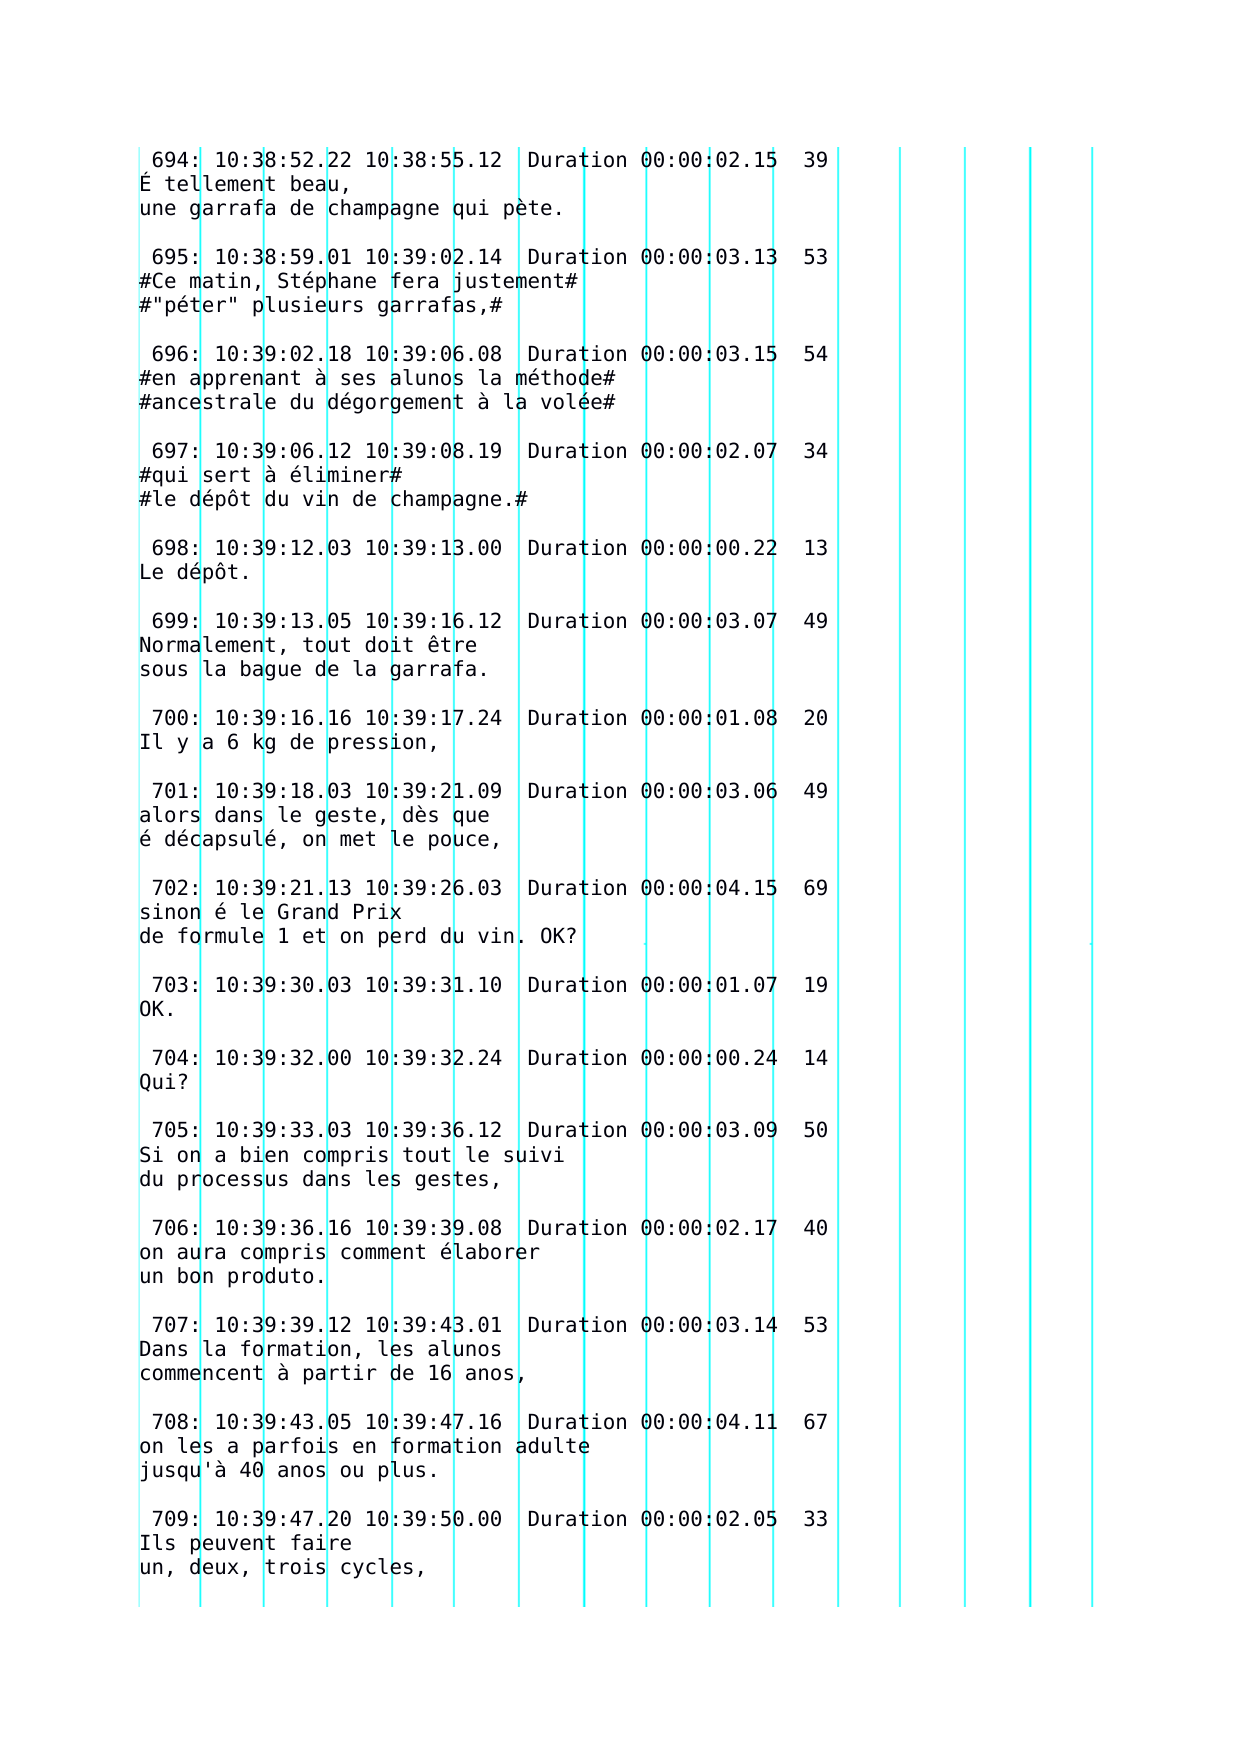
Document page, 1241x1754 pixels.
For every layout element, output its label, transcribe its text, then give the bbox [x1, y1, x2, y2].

text #ancestrale du dégorgement à la volée# [139, 390, 1101, 414]
text un bon produto. [139, 1264, 1101, 1288]
text 704: 10:39:32.00 10:39:32.24 Duration 00:00:00.24 14 [139, 1046, 1101, 1070]
text 706: 10:39:36.16 10:39:39.08 Duration 00:00:02.17 40 [139, 1216, 1101, 1240]
text on les a parfois en formation adulte [139, 1434, 1101, 1458]
text 697: 10:39:06.12 10:39:08.19 Duration 00:00:02.07 34 [139, 439, 1101, 463]
text on aura compris comment élaborer [139, 1240, 1101, 1264]
text Il y a 6 kg de pression, [139, 730, 1101, 754]
text #Ce matin, Stéphane fera justement# [139, 269, 1101, 293]
text 702: 10:39:21.13 10:39:26.03 Duration 00:00:04.15 69 [139, 876, 1101, 900]
text Le dépôt. [139, 560, 1101, 584]
text 705: 10:39:33.03 10:39:36.12 Duration 00:00:03.09 50 [139, 1118, 1101, 1143]
text Si on a bien compris tout le suivi [139, 1143, 1101, 1167]
text É tellement beau, [139, 172, 1101, 196]
text 707: 10:39:39.12 10:39:43.01 Duration 00:00:03.14 53 [139, 1313, 1101, 1337]
text de formule 1 et on perd du vin. OK? [139, 924, 1101, 948]
text OK. [139, 997, 1101, 1021]
text Dans la formation, les alunos [139, 1337, 1101, 1361]
text #en apprenant à ses alunos la méthode# [139, 366, 1101, 390]
text 696: 10:39:02.18 10:39:06.08 Duration 00:00:03.15 54 [139, 342, 1101, 366]
text du processus dans les gestes, [139, 1167, 1101, 1191]
text sinon é le Grand Prix [139, 900, 1101, 924]
text Qui? [139, 1070, 1101, 1094]
text #"péter" plusieurs garrafas,# [139, 293, 1101, 317]
text 699: 10:39:13.05 10:39:16.12 Duration 00:00:03.07 49 [139, 609, 1101, 633]
text Normalement, tout doit être [139, 633, 1101, 657]
text 701: 10:39:18.03 10:39:21.09 Duration 00:00:03.06 49 [139, 779, 1101, 803]
text 700: 10:39:16.16 10:39:17.24 Duration 00:00:01.08 20 [139, 706, 1101, 730]
text 708: 10:39:43.05 10:39:47.16 Duration 00:00:04.11 67 [139, 1410, 1101, 1434]
text un, deux, trois cycles, [139, 1555, 1101, 1579]
text 709: 10:39:47.20 10:39:50.00 Duration 00:00:02.05 33 [139, 1507, 1101, 1531]
text #qui sert à éliminer# [139, 463, 1101, 487]
text 694: 10:38:52.22 10:38:55.12 Duration 00:00:02.15 39 [139, 148, 1101, 172]
text é décapsulé, on met le pouce, [139, 827, 1101, 851]
text une garrafa de champagne qui pète. [139, 196, 1101, 220]
picture [138, 147, 1102, 1607]
text sous la bague de la garrafa. [139, 657, 1101, 682]
text #le dépôt du vin de champagne.# [139, 487, 1101, 512]
text commencent à partir de 16 anos, [139, 1361, 1101, 1385]
text 695: 10:38:59.01 10:39:02.14 Duration 00:00:03.13 53 [139, 245, 1101, 269]
text jusqu'à 40 anos ou plus. [139, 1458, 1101, 1482]
text 703: 10:39:30.03 10:39:31.10 Duration 00:00:01.07 19 [139, 973, 1101, 997]
text alors dans le geste, dès que [139, 803, 1101, 827]
text Ils peuvent faire [139, 1531, 1101, 1555]
text 698: 10:39:12.03 10:39:13.00 Duration 00:00:00.22 13 [139, 536, 1101, 560]
